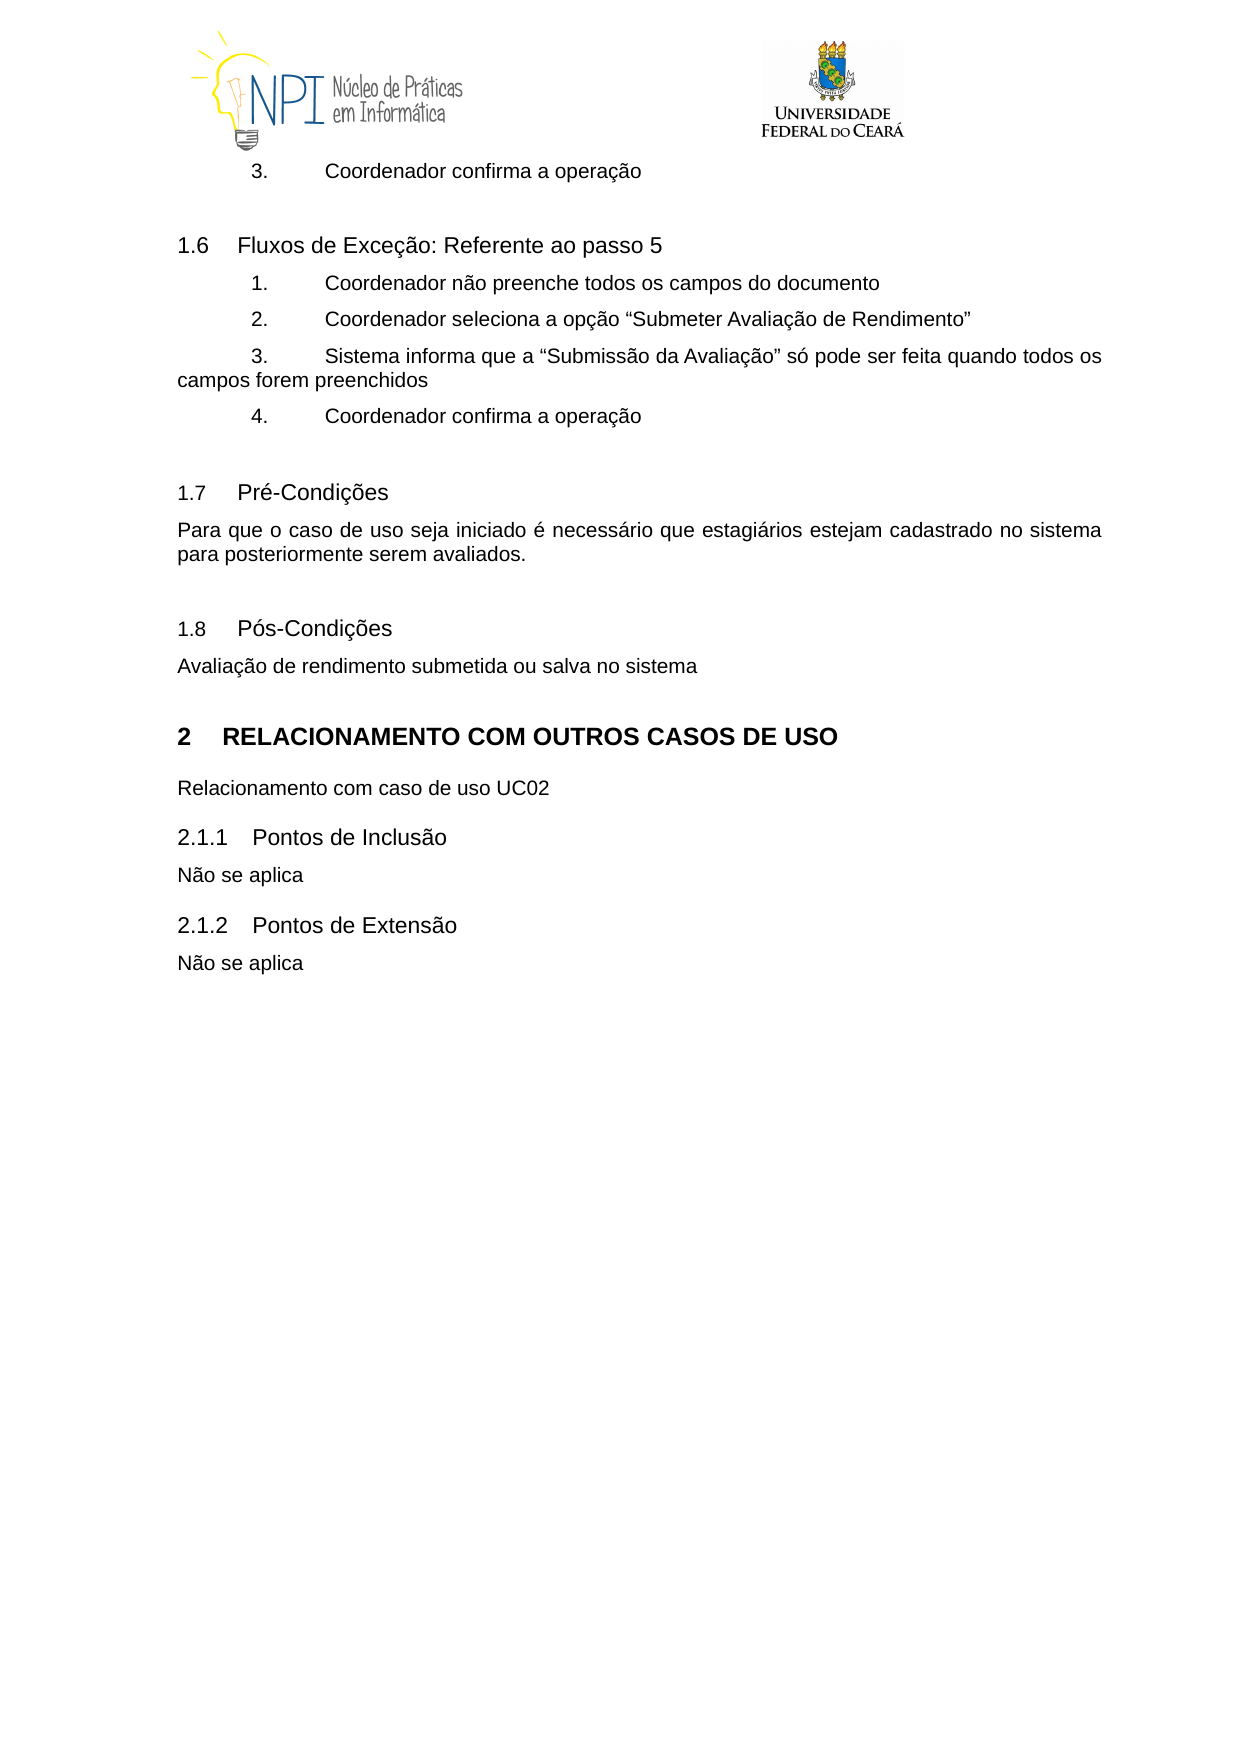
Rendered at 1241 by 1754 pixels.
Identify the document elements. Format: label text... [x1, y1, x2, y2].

text 2. Coordenador seleciona a opção “Submeter Avaliação de Rendimento” [177, 307, 1104, 331]
picture [181, 22, 472, 159]
list Não se aplica [177, 951, 1104, 975]
list Não se aplica [177, 863, 1104, 887]
subtitle Pontos de Extensão [177, 912, 1104, 938]
list Relacionamento com caso de uso UC02 [177, 775, 1104, 799]
text 3. Sistema informa que a “Submissão da Avaliação” só pode ser feita quando todos os campos forem preenchidos [177, 343, 1104, 391]
list Avaliação de rendimento submetida ou salva no sistema [177, 654, 1104, 678]
text 4. Coordenador confirma a operação [177, 404, 1104, 428]
text 3. Coordenador confirma a operação [177, 118, 1104, 183]
text Para que o caso de uso seja iniciado é necessário que estagiários estejam cadastrado no sistema para posteriormente serem avaliados. [177, 518, 1104, 566]
picture [761, 41, 905, 139]
text 1.6 Fluxos de Exceção: Referente ao passo 5 [177, 232, 1104, 258]
subtitle Relacionamento com Outros Casos de Uso [177, 722, 1104, 750]
text 1. Coordenador não preenche todos os campos do documento [177, 271, 1104, 294]
list 1.8 Pós-Condições [177, 615, 1104, 641]
list 1.7 Pré-Condições [177, 479, 1104, 506]
subtitle Pontos de Inclusão [177, 824, 1104, 851]
